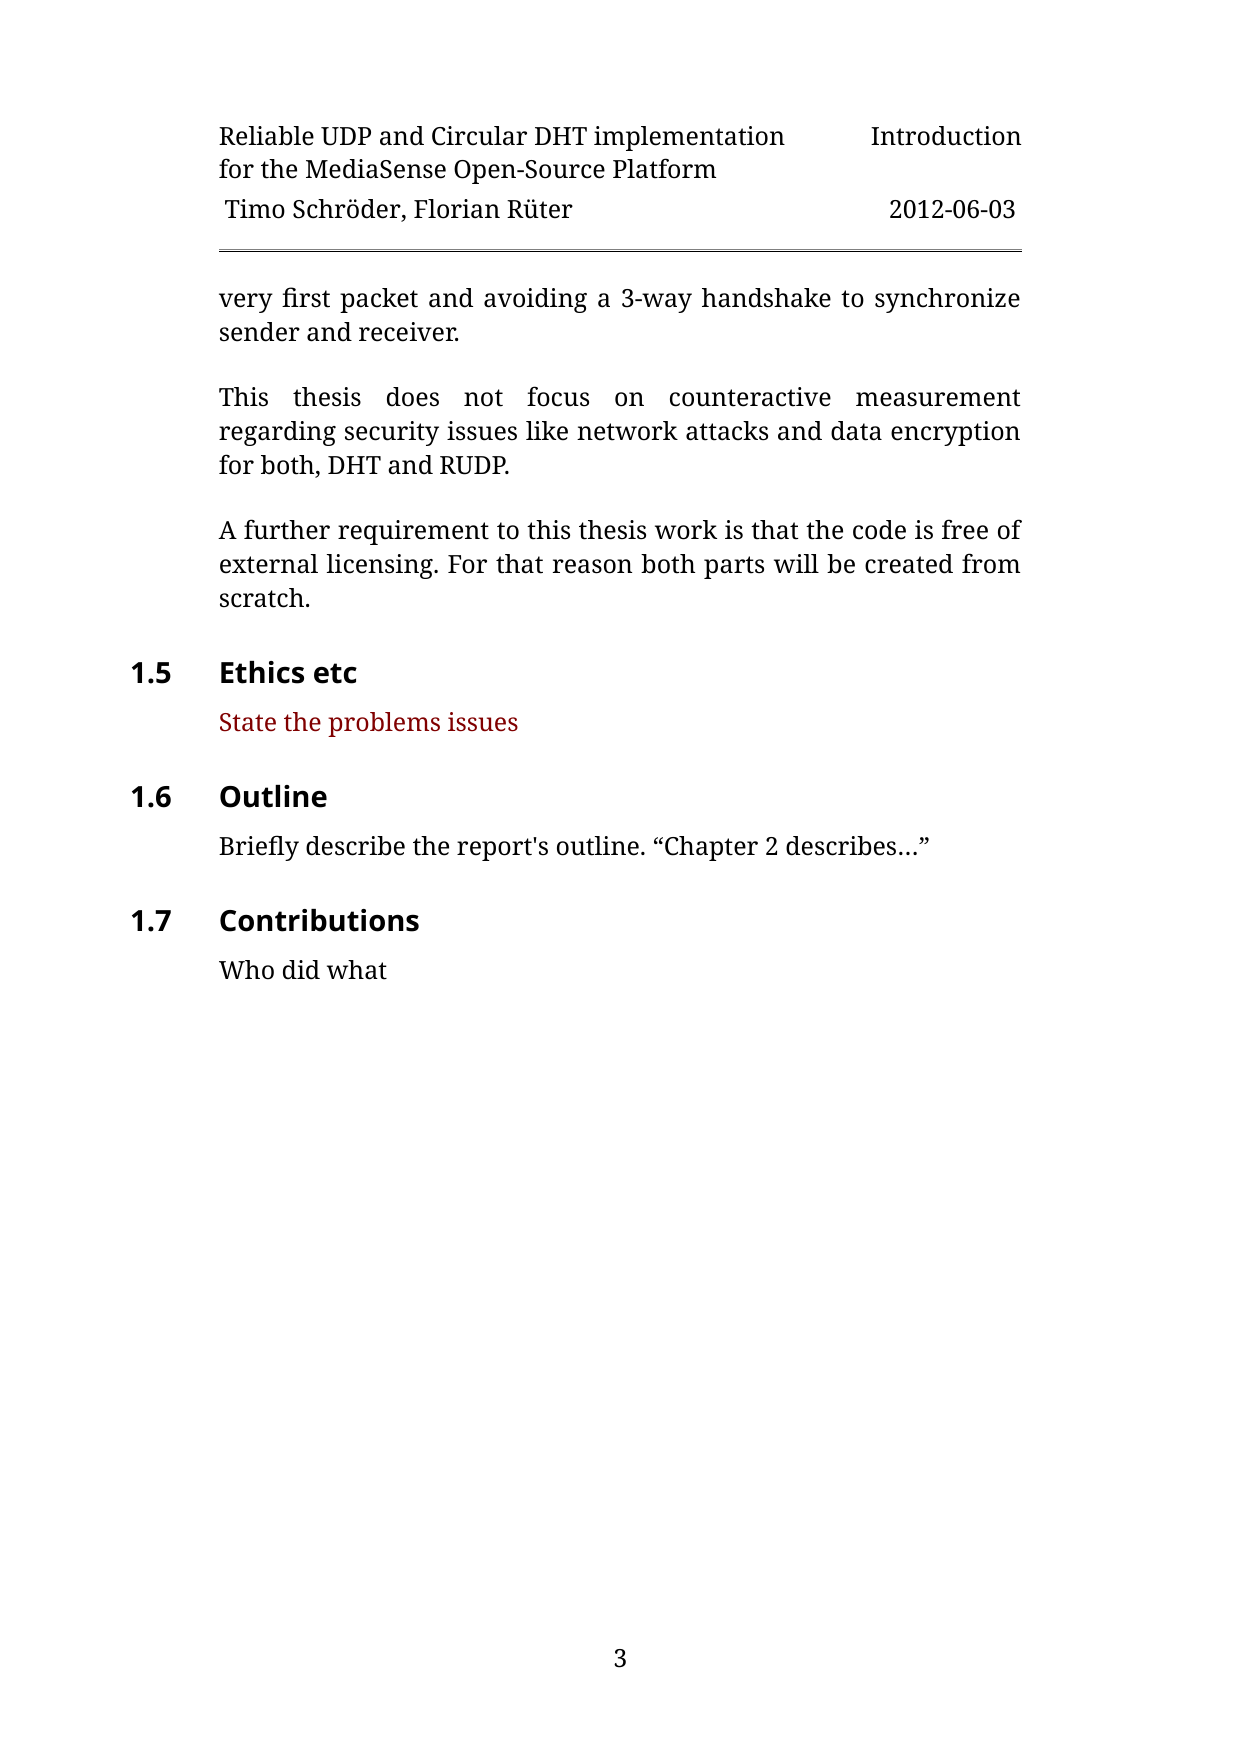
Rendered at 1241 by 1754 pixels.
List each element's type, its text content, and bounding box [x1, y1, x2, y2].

text Briefly describe the report's outline. “Chapter 2 describes…” [218, 828, 1022, 863]
text very first packet and avoiding a 3-way handshake to synchronize sender and receiver. [218, 281, 1022, 349]
text Who did what [218, 952, 1022, 987]
text This thesis does not focus on counteractive measurement regarding security issues like network attacks and data encryption for both, DHT and RUDP. [218, 379, 1022, 482]
subtitle Outline [130, 776, 1022, 816]
text State the problems issues [218, 704, 1022, 739]
text A further requirement to this thesis work is that the code is free of external licensing. For that reason both parts will be created from scratch. [218, 512, 1022, 615]
subtitle Contributions [130, 900, 1022, 939]
subtitle Ethics etc [130, 652, 1022, 692]
